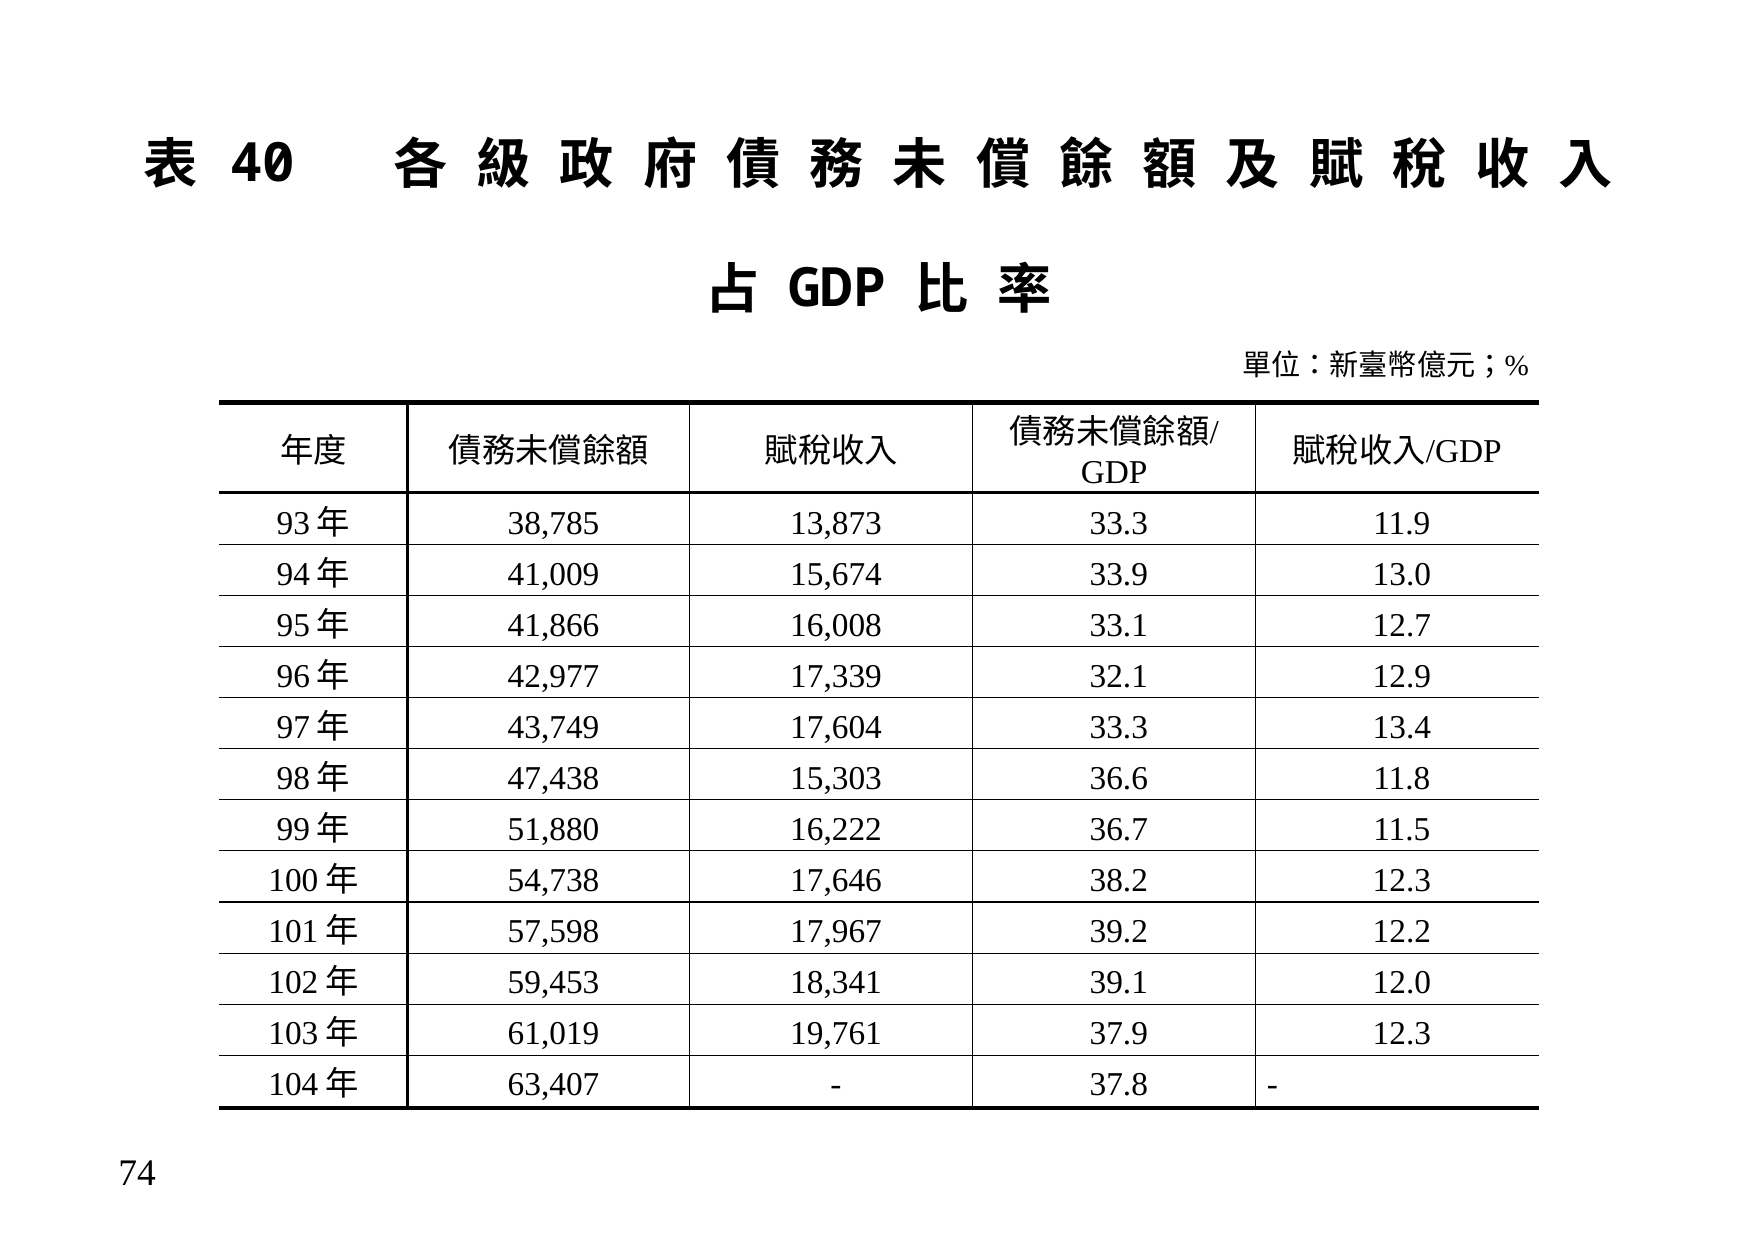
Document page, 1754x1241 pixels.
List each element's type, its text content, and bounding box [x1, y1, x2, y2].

table_cell 37.9 [973, 1005, 1255, 1054]
table_cell 16,008 [690, 596, 972, 646]
table_cell 51,880 [409, 800, 689, 850]
table_cell - [690, 1056, 972, 1106]
table_cell 12.0 [1256, 954, 1538, 1003]
table_header 債務未償餘額/GDP [973, 405, 1255, 491]
table_cell 36.6 [973, 749, 1255, 799]
table_cell 12.7 [1256, 596, 1538, 646]
table_cell 39.1 [973, 954, 1255, 1003]
table_header 賦稅收入 [690, 405, 972, 491]
table_cell 12.3 [1256, 851, 1538, 901]
table_cell 11.9 [1256, 494, 1538, 544]
table_cell 33.3 [973, 494, 1255, 544]
table_cell 47,438 [409, 749, 689, 799]
table_cell 36.7 [973, 800, 1255, 850]
table_cell 11.8 [1256, 749, 1538, 799]
subtitle 表40 各級政府債務未償餘額及賦稅收入占GDP比率 [128, 87, 1628, 337]
table_cell 57,598 [409, 903, 689, 952]
table_cell 54,738 [409, 851, 689, 901]
text 單位：新臺幣億元；% [143, 348, 1528, 382]
table_header 債務未償餘額 [409, 405, 689, 491]
table_cell 100年 [219, 851, 406, 901]
table_cell 38.2 [973, 851, 1255, 901]
table_cell 96年 [219, 647, 406, 697]
table_cell 13,873 [690, 494, 972, 544]
table_cell 101年 [219, 903, 406, 952]
table_cell 15,303 [690, 749, 972, 799]
table_header 年度 [219, 405, 406, 491]
table_cell 97年 [219, 698, 406, 748]
table_header 賦稅收入/GDP [1256, 405, 1538, 491]
table_cell 99年 [219, 800, 406, 850]
table_cell 15,674 [690, 545, 972, 595]
table_cell 95年 [219, 596, 406, 646]
table_cell 43,749 [409, 698, 689, 748]
table_cell 33.3 [973, 698, 1255, 748]
table_cell 12.3 [1256, 1005, 1538, 1054]
table_cell 19,761 [690, 1005, 972, 1054]
table_cell 39.2 [973, 903, 1255, 952]
table_cell 33.1 [973, 596, 1255, 646]
table_cell 12.9 [1256, 647, 1538, 697]
table_cell 63,407 [409, 1056, 689, 1106]
table_cell 13.0 [1256, 545, 1538, 595]
table_cell 13.4 [1256, 698, 1538, 748]
table_cell 104年 [219, 1056, 406, 1106]
table_cell 41,866 [409, 596, 689, 646]
table_cell 42,977 [409, 647, 689, 697]
table_cell 17,967 [690, 903, 972, 952]
table_cell 11.5 [1256, 800, 1538, 850]
table_cell 33.9 [973, 545, 1255, 595]
table_cell 16,222 [690, 800, 972, 850]
table_cell 37.8 [973, 1056, 1255, 1106]
table_cell 12.2 [1256, 903, 1538, 952]
table_cell 17,339 [690, 647, 972, 697]
table_cell 17,604 [690, 698, 972, 748]
table_cell 32.1 [973, 647, 1255, 697]
table_cell 98年 [219, 749, 406, 799]
table_cell 61,019 [409, 1005, 689, 1054]
table_cell 102年 [219, 954, 406, 1003]
table_cell - [1256, 1056, 1538, 1106]
table_cell 93年 [219, 494, 406, 544]
table_cell 94年 [219, 545, 406, 595]
table_cell 38,785 [409, 494, 689, 544]
table_cell 103年 [219, 1005, 406, 1054]
table_cell 17,646 [690, 851, 972, 901]
table_cell 59,453 [409, 954, 689, 1003]
table_cell 18,341 [690, 954, 972, 1003]
table_cell 41,009 [409, 545, 689, 595]
